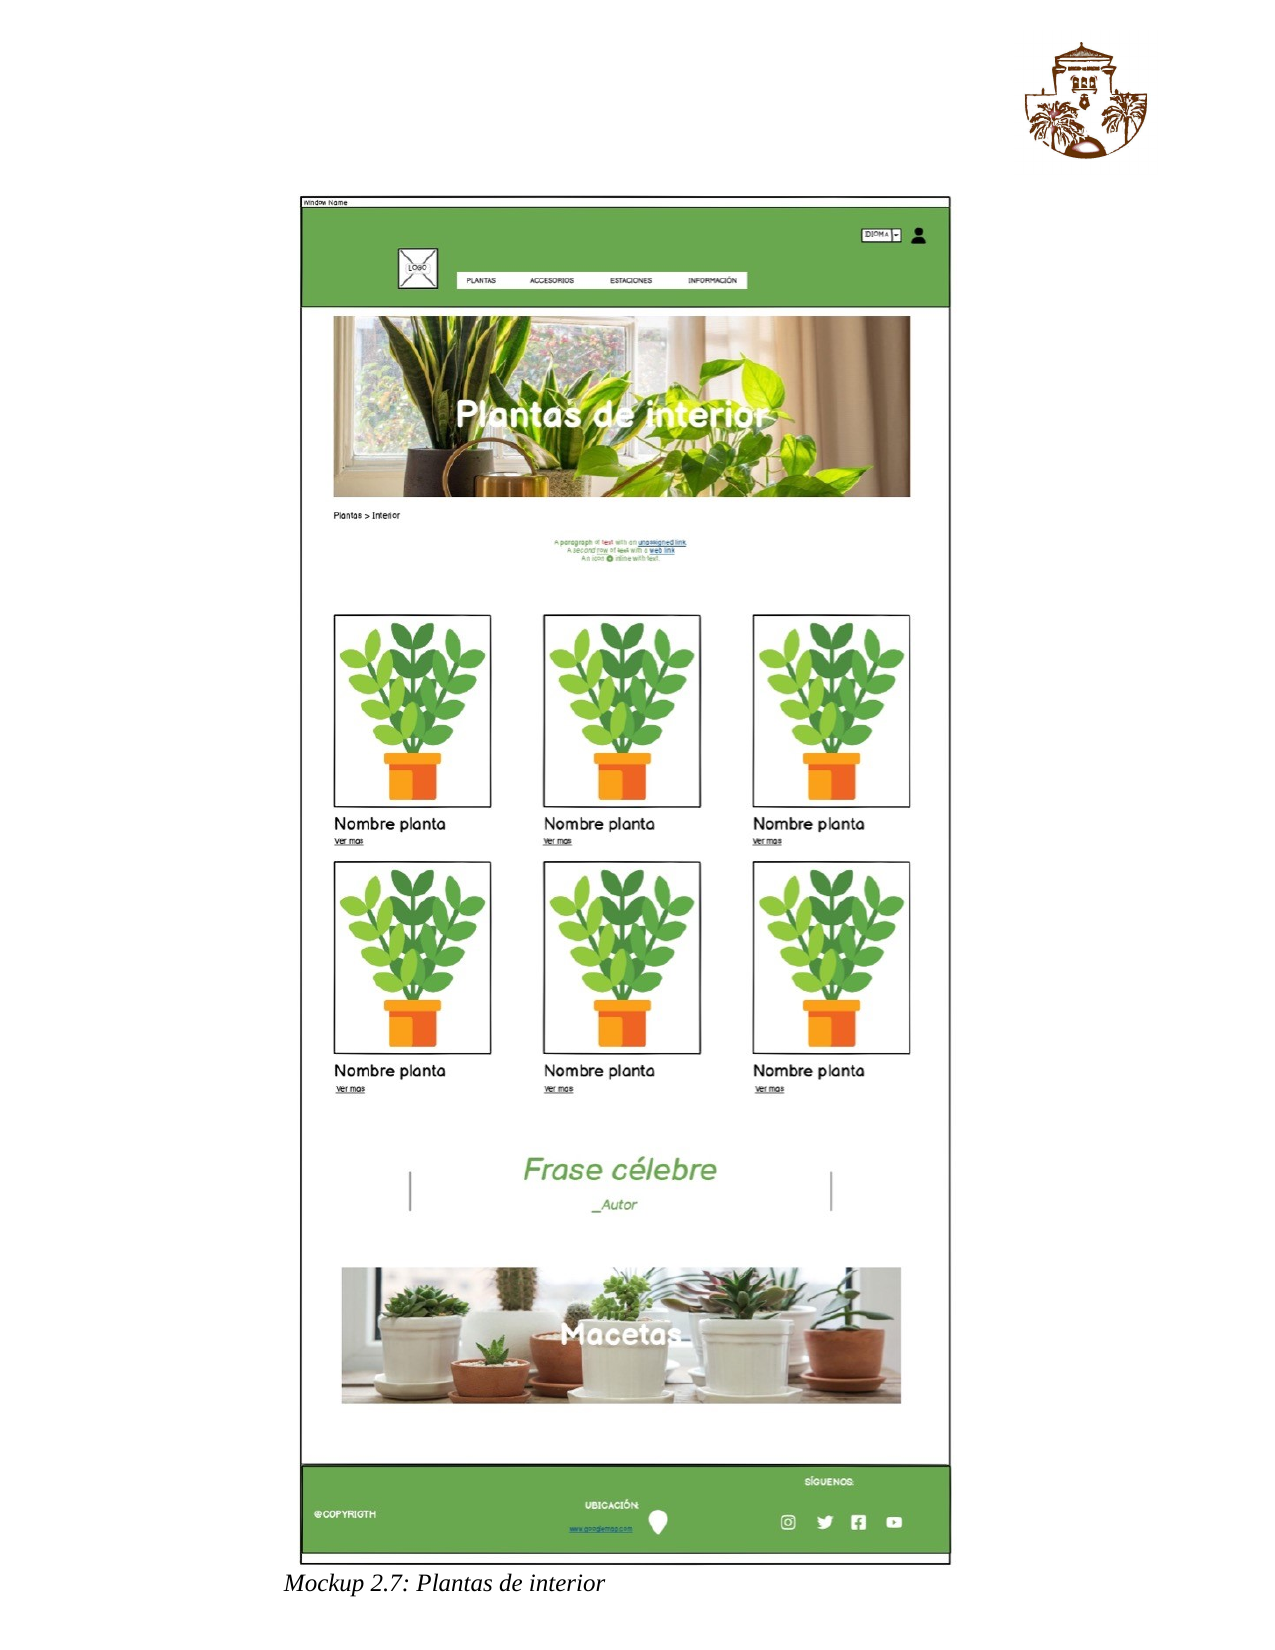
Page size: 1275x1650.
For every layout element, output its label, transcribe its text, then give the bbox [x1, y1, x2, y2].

picture [1014, 30, 1158, 175]
text Mockup 2.7: Plantas de interior [284, 1568, 966, 1597]
picture [283, 180, 966, 1568]
